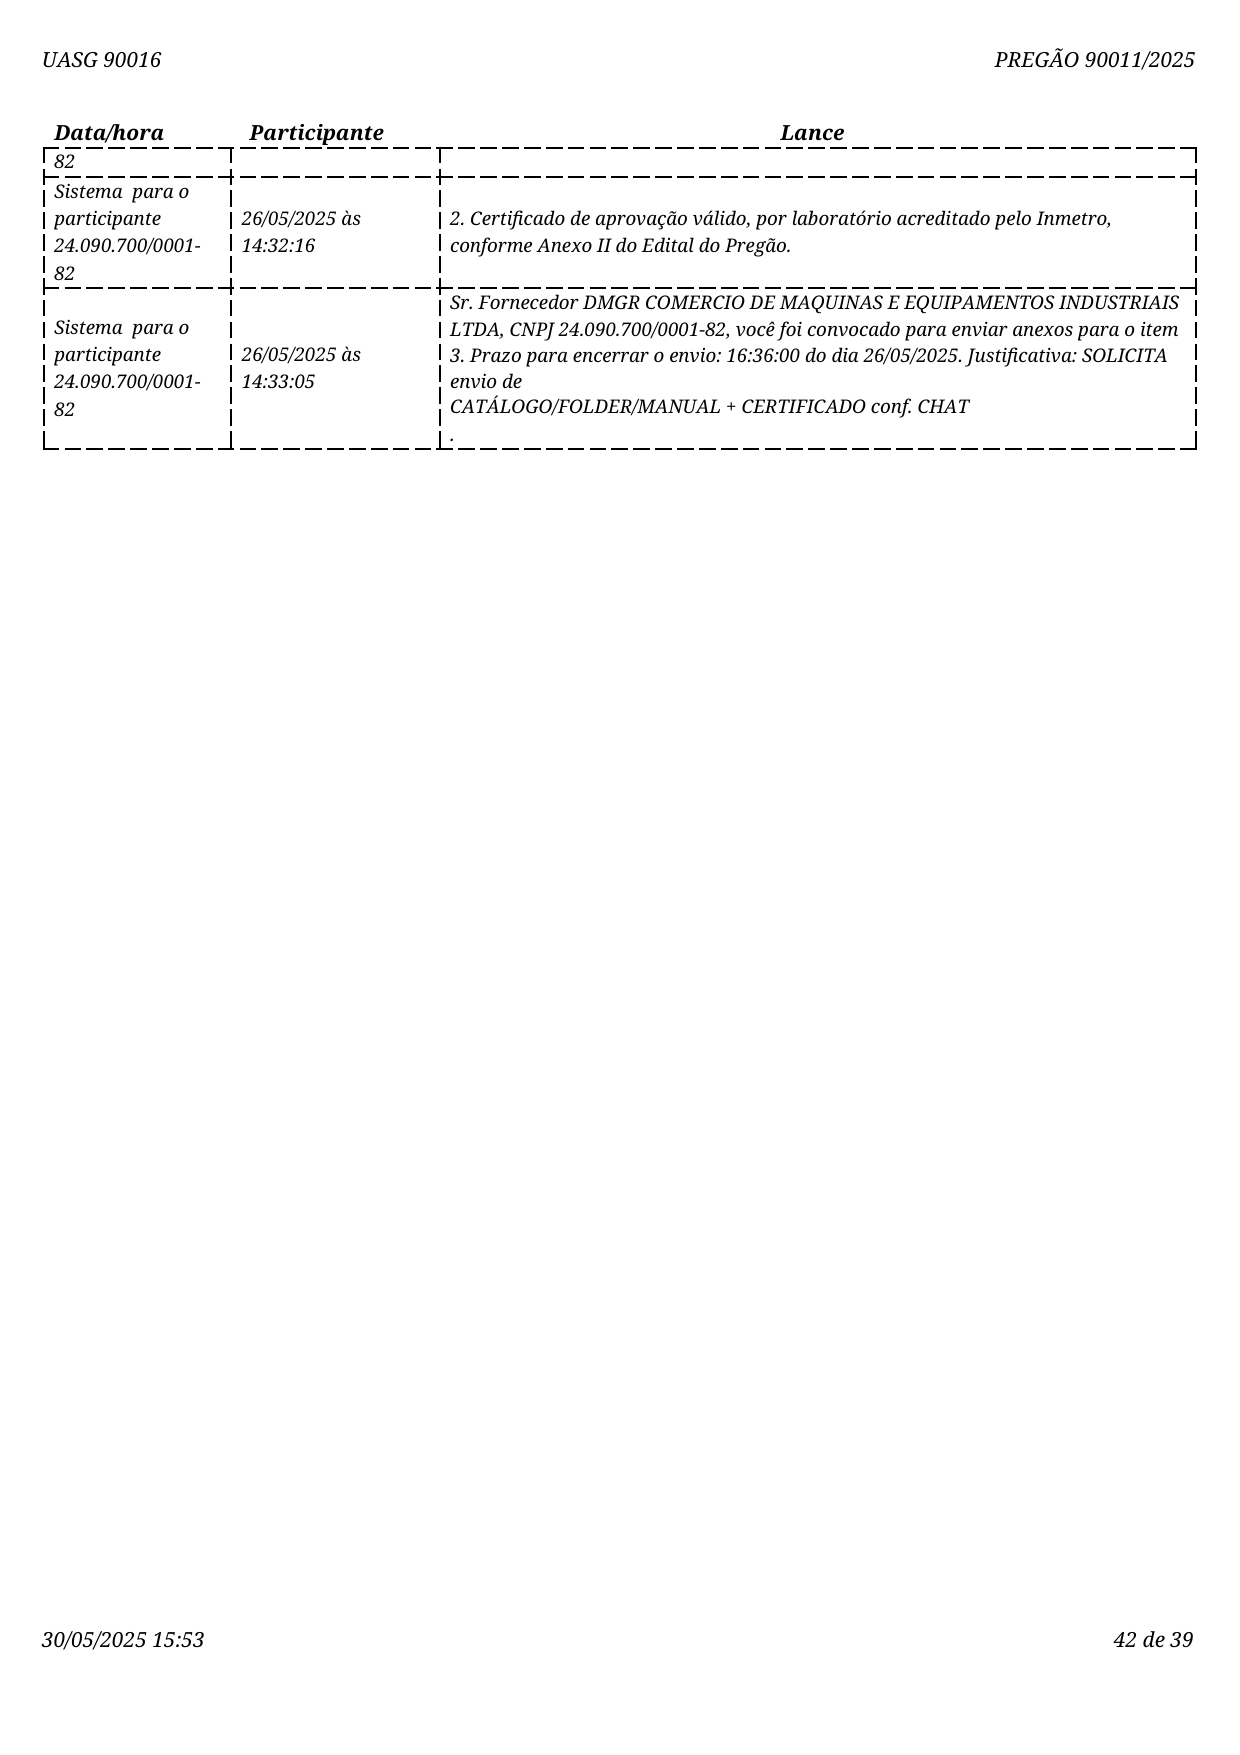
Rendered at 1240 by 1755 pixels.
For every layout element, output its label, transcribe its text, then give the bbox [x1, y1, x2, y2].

table_cell 82 [44, 147, 231, 176]
table_cell Sistema para o participante 24.090.700/0001-82 [44, 176, 231, 287]
table_cell Sistema para o participante 24.090.700/0001-82 [44, 287, 231, 448]
table_cell 26/05/2025 às 14:33:05 [231, 287, 439, 448]
table_cell [440, 147, 1196, 176]
table_cell 2. Certificado de aprovação válido, por laboratório acreditado pelo Inmetro, conforme Anexo II do Edital do Pregão. [440, 176, 1196, 287]
table_cell [231, 147, 439, 176]
table_cell 26/05/2025 às 14:32:16 [231, 176, 439, 287]
table_cell Sr. Fornecedor DMGR COMERCIO DE MAQUINAS E EQUIPAMENTOS INDUSTRIAIS LTDA, CNPJ 24.090.700/0001-82, você foi convocado para enviar anexos para o item 3. Prazo para encerrar o envio: 16:36:00 do dia 26/05/2025. Justificativa: SOLICITA envio de CATÁLOGO/FOLDER/MANUAL + CERTIFICADO conf. CHAT . [440, 287, 1196, 448]
